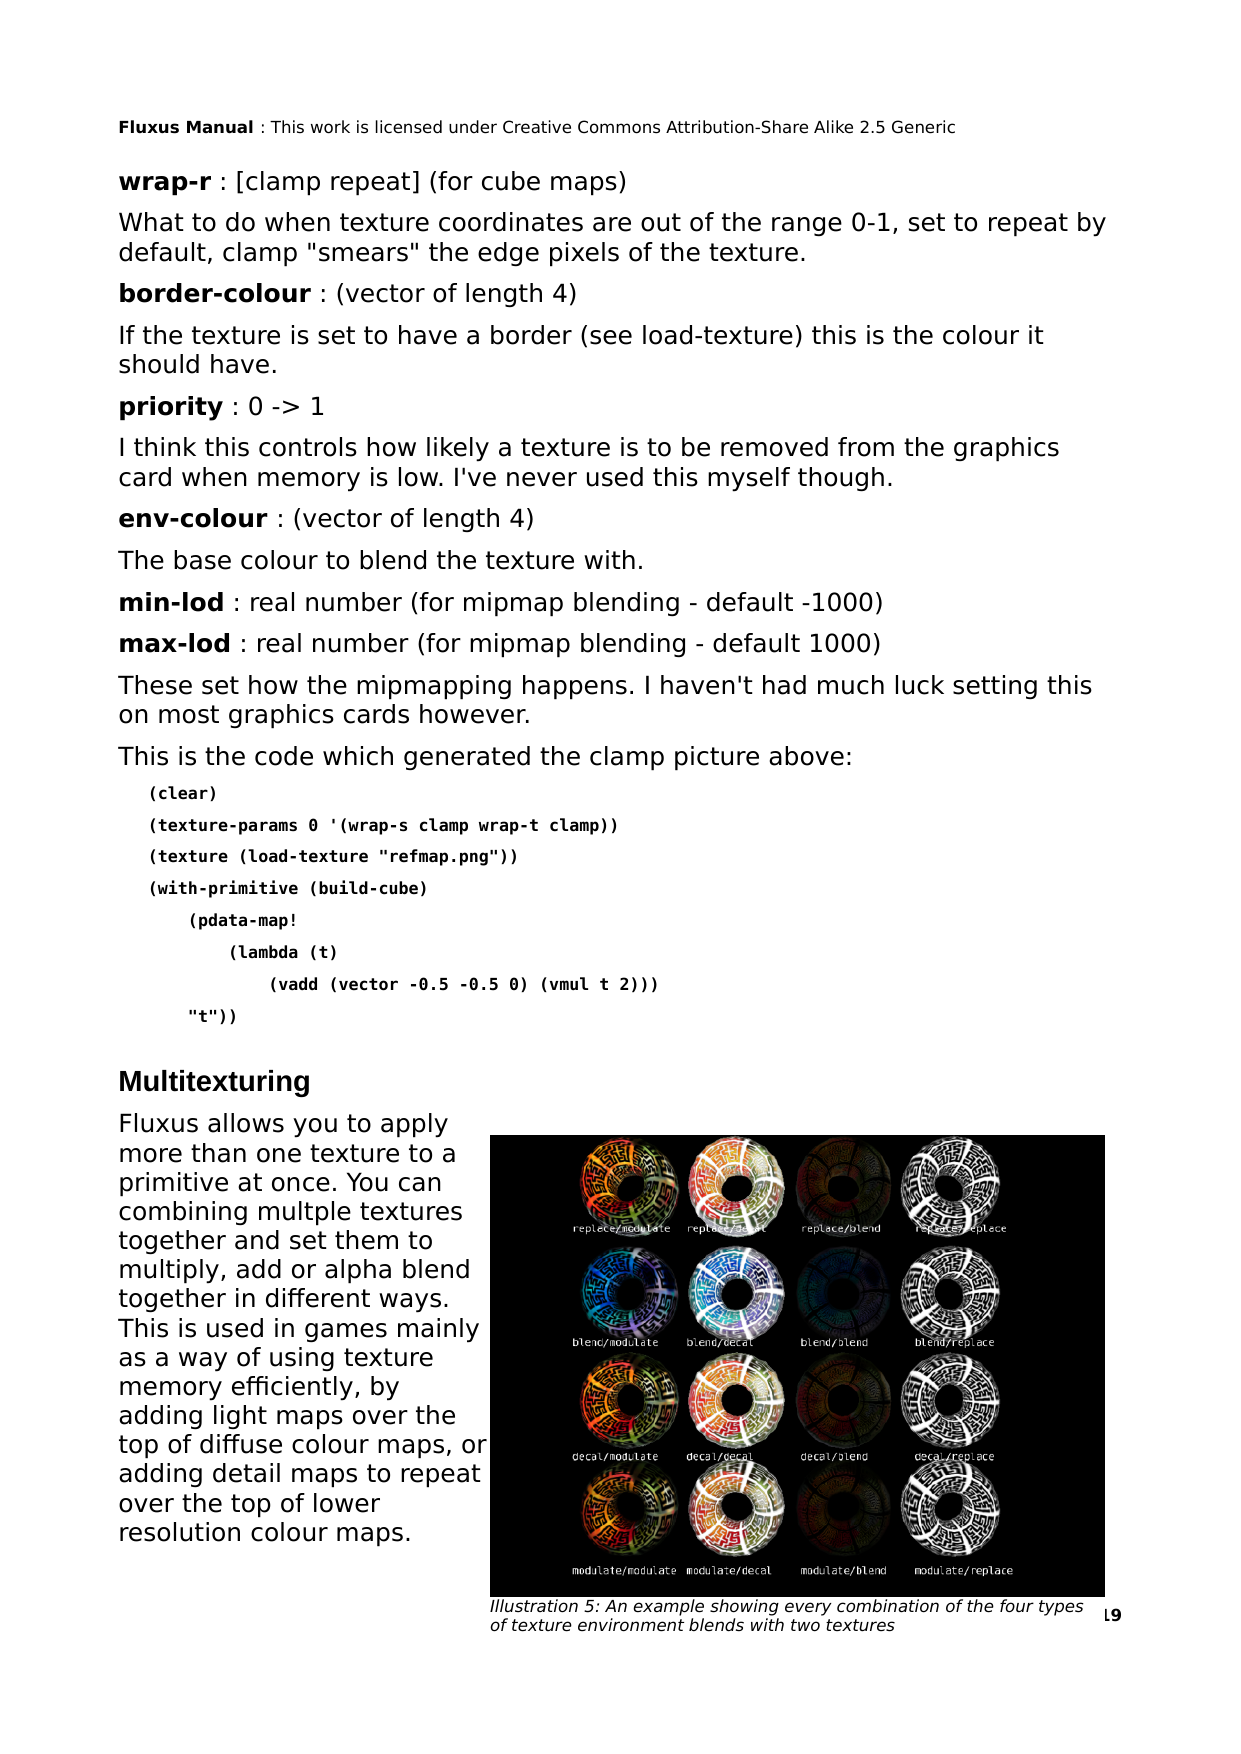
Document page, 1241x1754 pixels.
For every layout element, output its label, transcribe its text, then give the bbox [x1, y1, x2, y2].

text (lambda (t) [148, 943, 1122, 962]
text "t")) [148, 1007, 1122, 1026]
text Illustration 5: An example showing every combination of the four types of texture environment blends with two textures [490, 1597, 1105, 1635]
text I think this controls how likely a texture is to be removed from the graphics card when memory is low. I've never used this myself though. [118, 434, 1122, 492]
subtitle Multitexturing [118, 1064, 1122, 1097]
text border-colour : (vector of length 4) [118, 279, 1122, 309]
text max-lod : real number (for mipmap blending - default 1000) [118, 629, 1122, 659]
picture [490, 1135, 1105, 1597]
text (vadd (vector -0.5 -0.5 0) (vmul t 2))) [148, 975, 1122, 994]
text If the texture is set to have a border (see load-texture) this is the colour it should have. [118, 321, 1122, 379]
text priority : 0 -> 1 [118, 392, 1122, 421]
text The base colour to blend the texture with. [118, 546, 1122, 575]
text (texture-params 0 '(wrap-s clamp wrap-t clamp)) [148, 816, 1122, 835]
text wrap-r : [clamp repeat] (for cube maps) [118, 167, 1122, 196]
text This is the code which generated the clamp picture above: [118, 742, 1122, 771]
text These set how the mipmapping happens. I haven't had much luck setting this on most graphics cards however. [118, 671, 1122, 729]
text env-colour : (vector of length 4) [118, 504, 1122, 534]
text min-lod : real number (for mipmap blending - default -1000) [118, 588, 1122, 617]
text (pdata-map! [148, 911, 1122, 931]
text (with-primitive (build-cube) [148, 879, 1122, 899]
text What to do when texture coordinates are out of the range 0-1, set to repeat by default, clamp "smears" the edge pixels of the texture. [118, 209, 1122, 267]
text Fluxus allows you to apply more than one texture to a primitive at once. You can combining multple textures together and set them to multiply, add or alpha blend together in different ways. This is used in games mainly as a way of using texture memory efficiently, by adding light maps over the top of diffuse colour maps, or adding detail maps to repeat over the top of lower resolution colour maps. [118, 1110, 1122, 1547]
text (clear) [148, 784, 1122, 803]
text (texture (load-texture "refmap.png")) [148, 847, 1122, 867]
